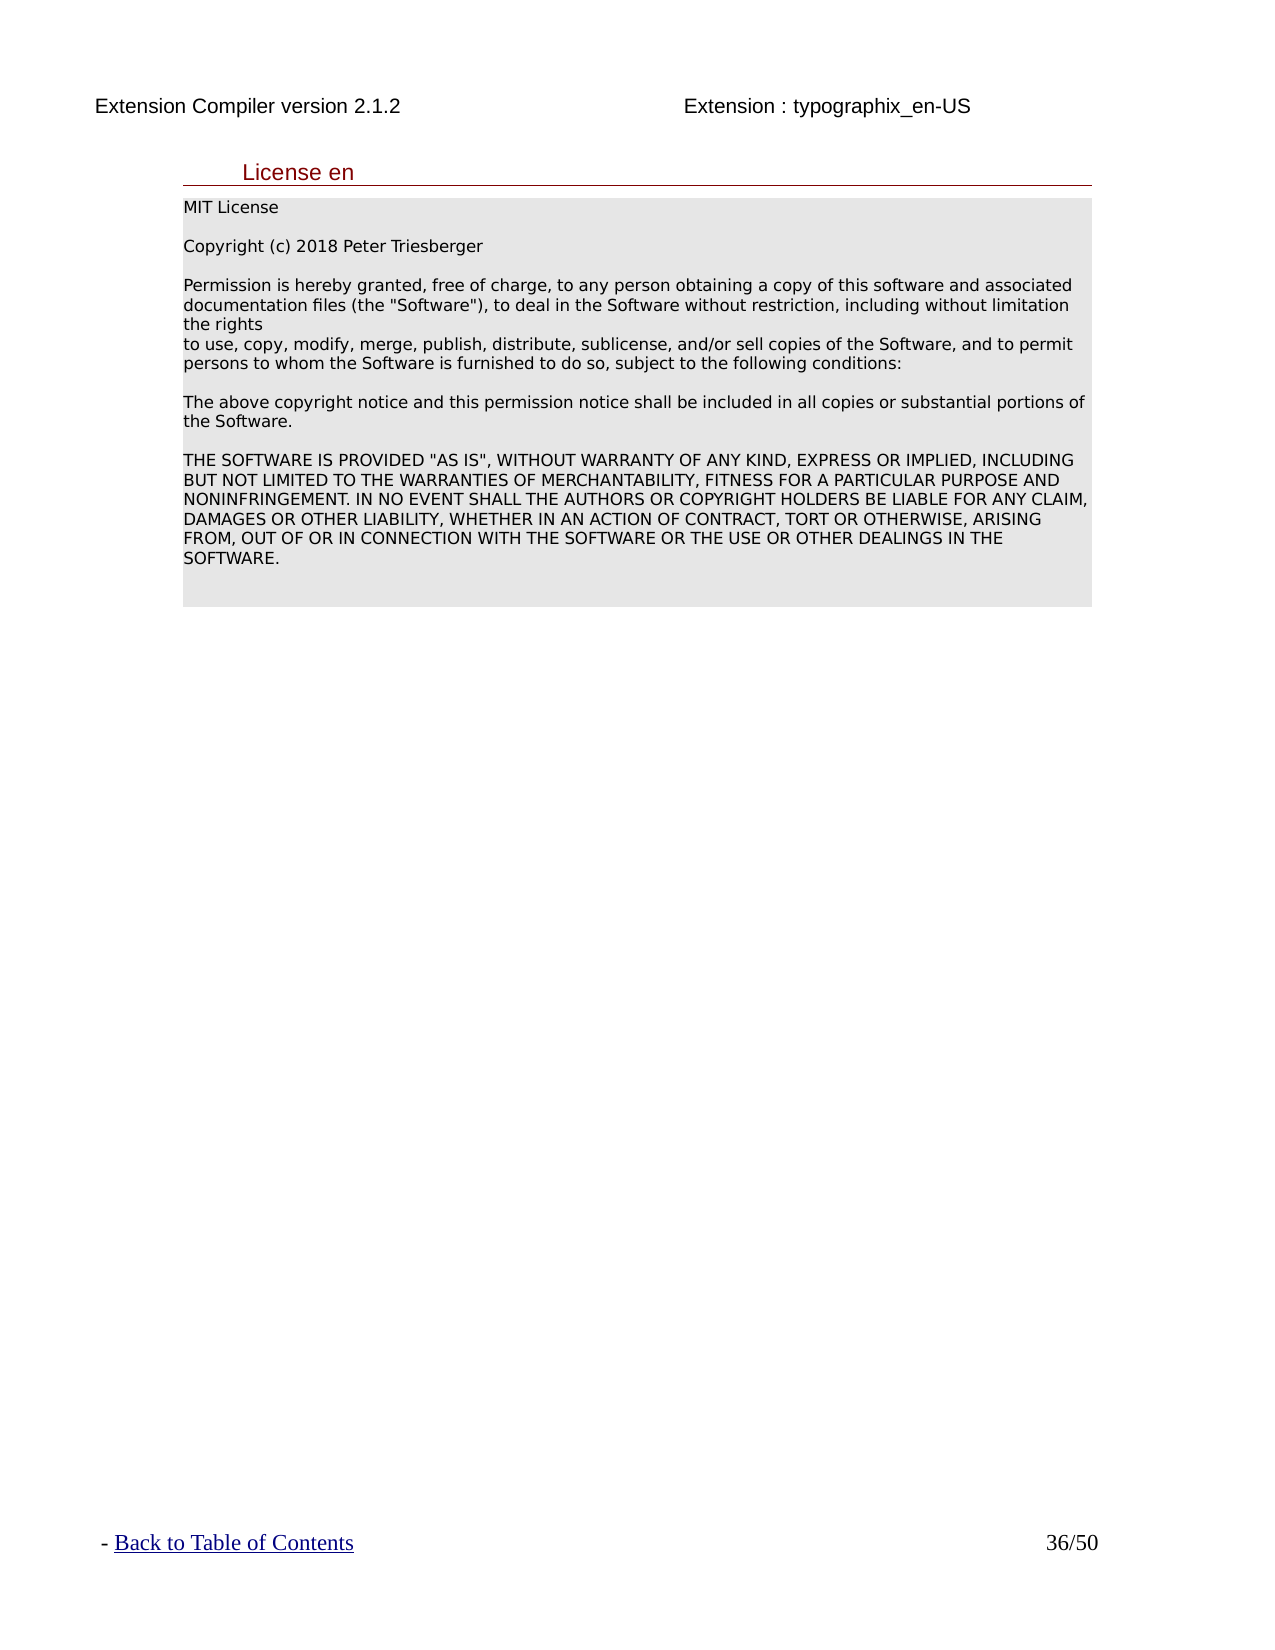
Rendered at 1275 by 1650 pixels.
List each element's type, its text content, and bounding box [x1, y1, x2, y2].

text SOFTWARE. [183, 549, 1092, 568]
text to use, copy, modify, merge, publish, distribute, sublicense, and/or sell copies of the Software, and to permit persons to whom the Software is furnished to do so, subject to the following conditions: [183, 334, 1092, 373]
text Permission is hereby granted, free of charge, to any person obtaining a copy of this software and associated documentation files (the "Software"), to deal in the Software without restriction, including without limitation the rights [183, 276, 1092, 334]
text THE SOFTWARE IS PROVIDED "AS IS", WITHOUT WARRANTY OF ANY KIND, EXPRESS OR IMPLIED, INCLUDING BUT NOT LIMITED TO THE WARRANTIES OF MERCHANTABILITY, FITNESS FOR A PARTICULAR PURPOSE AND NONINFRINGEMENT. IN NO EVENT SHALL THE AUTHORS OR COPYRIGHT HOLDERS BE LIABLE FOR ANY CLAIM, DAMAGES OR OTHER LIABILITY, WHETHER IN AN ACTION OF CONTRACT, TORT OR OTHERWISE, ARISING FROM, OUT OF OR IN CONNECTION WITH THE SOFTWARE OR THE USE OR OTHER DEALINGS IN THE [183, 451, 1092, 549]
text MIT License [183, 198, 1092, 218]
text The above copyright notice and this permission notice shall be included in all copies or substantial portions of the Software. [183, 393, 1092, 432]
text License en [183, 159, 1092, 185]
text Copyright (c) 2018 Peter Triesberger [183, 237, 1092, 257]
